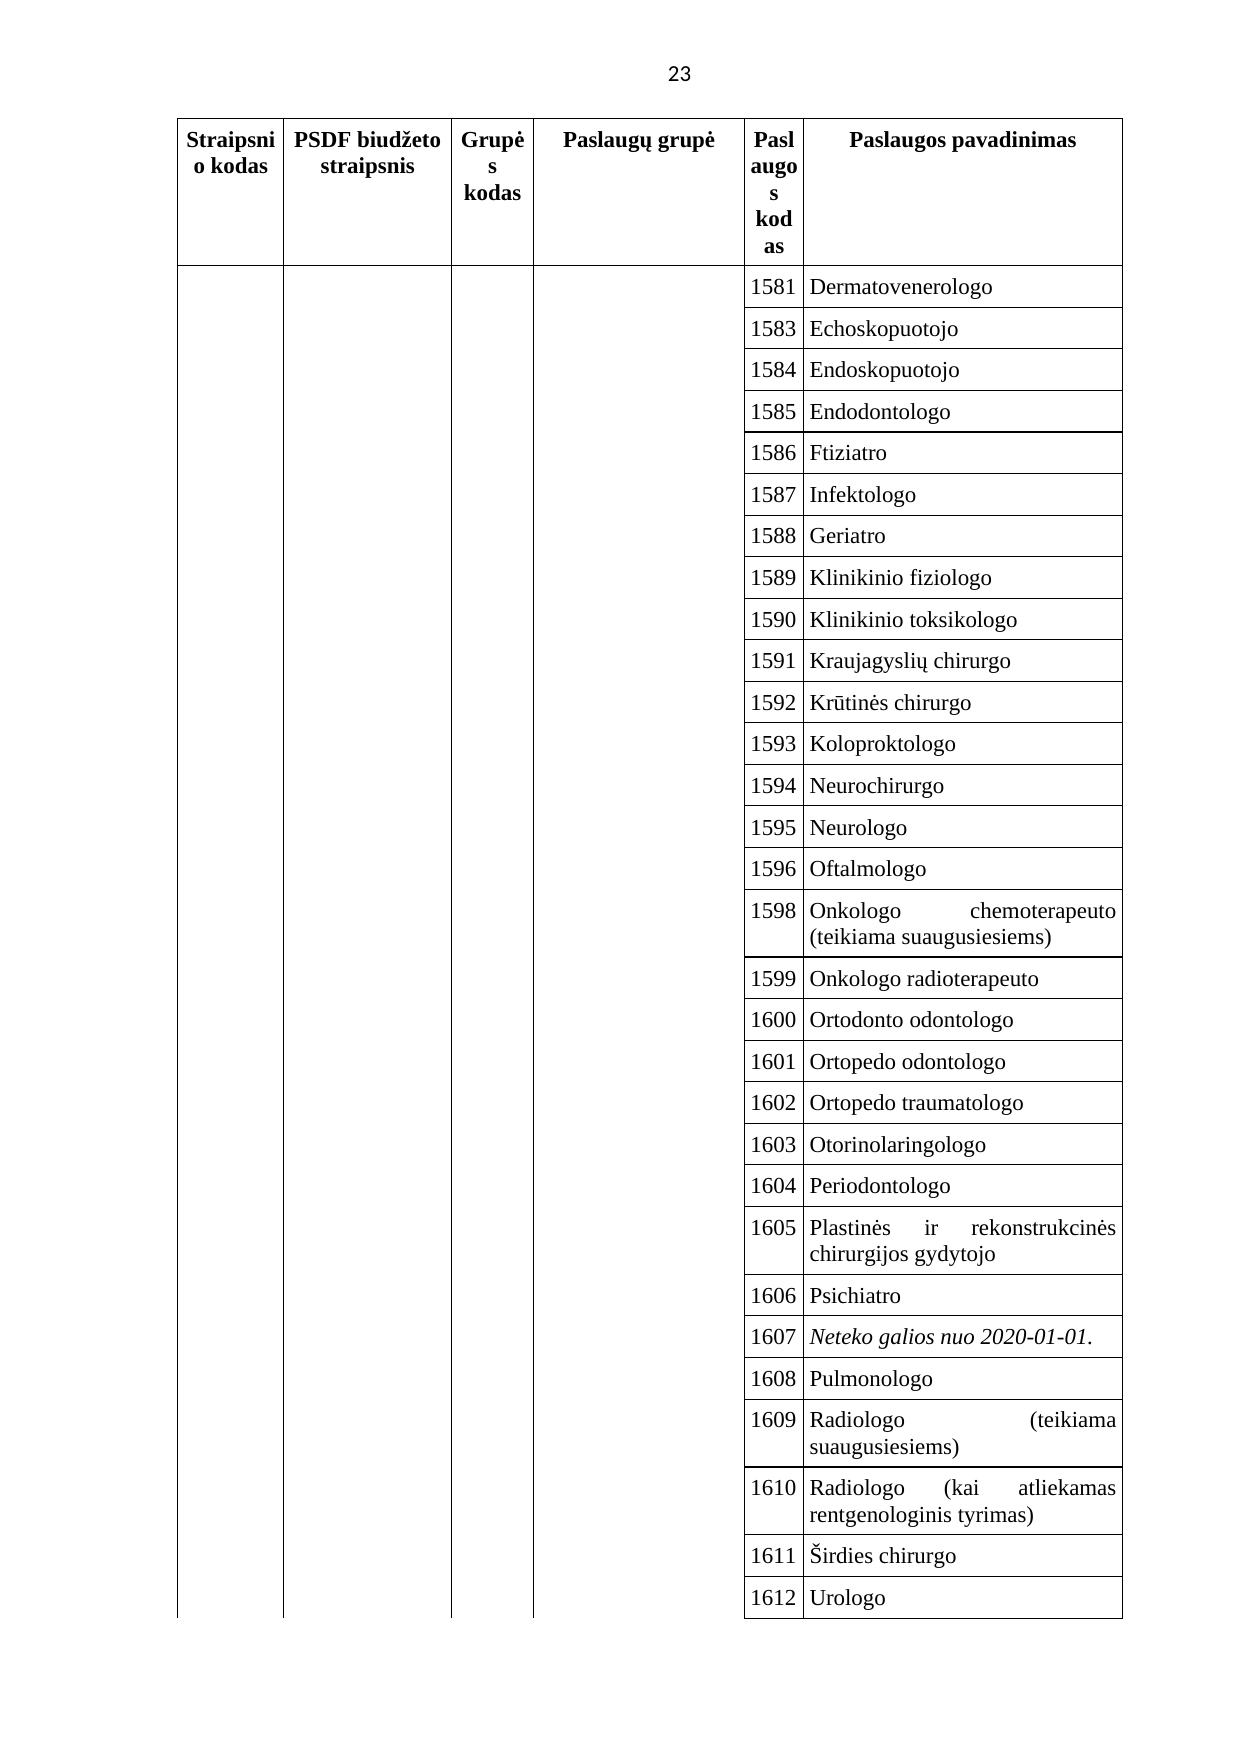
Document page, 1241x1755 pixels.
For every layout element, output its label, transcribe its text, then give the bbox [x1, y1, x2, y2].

table_cell 1588 [745, 516, 803, 556]
table_cell Krūtinės chirurgo [804, 682, 1122, 722]
table_cell [452, 1164, 533, 1206]
table_cell [178, 889, 283, 956]
table_cell Oftalmologo [804, 848, 1122, 888]
table_cell [534, 348, 744, 390]
table_cell [178, 1534, 283, 1576]
table_cell 1608 [745, 1358, 803, 1398]
table_cell [534, 1399, 744, 1466]
table_cell [534, 556, 744, 598]
table_cell [178, 1399, 283, 1466]
table_cell [534, 598, 744, 639]
table_cell [178, 266, 283, 307]
table_cell Plastinės ir rekonstrukcinės chirurgijos gydytojo [804, 1207, 1122, 1274]
table_cell Širdies chirurgo [804, 1535, 1122, 1576]
table_cell [178, 556, 283, 598]
table_cell 1587 [745, 474, 803, 514]
table_cell [534, 431, 744, 473]
table_cell 1601 [745, 1041, 803, 1081]
table_cell [452, 1466, 533, 1534]
table_cell Dermatovenerologo [804, 266, 1122, 307]
table_cell 1603 [745, 1124, 803, 1164]
table_cell [452, 1576, 533, 1617]
table_cell [178, 473, 283, 514]
table_cell [178, 847, 283, 888]
table_cell 1604 [745, 1165, 803, 1206]
table_cell [452, 1357, 533, 1398]
table_cell [452, 805, 533, 847]
table_cell 1583 [745, 308, 803, 348]
table_cell [178, 1164, 283, 1206]
table_cell [284, 722, 451, 764]
table_cell [178, 1466, 283, 1534]
table_cell 1602 [745, 1082, 803, 1123]
table_cell Neurochirurgo [804, 765, 1122, 805]
table_cell 1594 [745, 765, 803, 805]
table_header Grupės kodas [452, 119, 533, 265]
table_cell Neteko galios nuo 2020-01-01. [804, 1316, 1122, 1357]
table_cell Ortopedo traumatologo [804, 1082, 1122, 1123]
table_cell [284, 1164, 451, 1206]
table_cell [534, 889, 744, 956]
table_cell [534, 1357, 744, 1398]
table_cell 1593 [745, 723, 803, 764]
table_cell [284, 1576, 451, 1617]
table_cell [284, 515, 451, 556]
table_cell Klinikinio fiziologo [804, 557, 1122, 598]
table_cell [178, 805, 283, 847]
table_cell 1592 [745, 682, 803, 722]
table_cell [452, 556, 533, 598]
table_cell [452, 1399, 533, 1466]
table_cell [178, 515, 283, 556]
table_cell [534, 639, 744, 681]
table_cell 1589 [745, 557, 803, 598]
table_cell Endoskopuotojo [804, 349, 1122, 390]
table_cell [534, 805, 744, 847]
table_cell [534, 1534, 744, 1576]
table_cell [284, 390, 451, 431]
table_cell [452, 889, 533, 956]
table_cell Periodontologo [804, 1165, 1122, 1206]
table_cell [178, 390, 283, 431]
table_cell [284, 1040, 451, 1081]
table_cell [178, 956, 283, 998]
table_cell [284, 956, 451, 998]
table_cell [534, 764, 744, 805]
table_cell [284, 431, 451, 473]
table_cell 1612 [745, 1577, 803, 1617]
table_cell [534, 1040, 744, 1081]
table_cell [534, 1206, 744, 1274]
table_cell [452, 1534, 533, 1576]
table_cell [534, 266, 744, 307]
table_cell [452, 681, 533, 722]
table_cell [178, 1123, 283, 1164]
table_cell [534, 1466, 744, 1534]
table_cell [534, 390, 744, 431]
table_cell [452, 390, 533, 431]
table_cell 1605 [745, 1207, 803, 1274]
table_cell [534, 998, 744, 1039]
table_cell [178, 998, 283, 1039]
table_cell [284, 998, 451, 1039]
table_cell Pulmonologo [804, 1358, 1122, 1398]
table_cell [534, 1576, 744, 1617]
table_cell 1596 [745, 848, 803, 888]
table_cell [284, 307, 451, 348]
table_header Paslaugos kodas [745, 119, 803, 265]
table_cell [284, 1123, 451, 1164]
table_cell Kraujagyslių chirurgo [804, 640, 1122, 681]
table_cell [178, 1357, 283, 1398]
table_cell [178, 1315, 283, 1357]
table_cell [452, 1274, 533, 1315]
table_cell 1590 [745, 599, 803, 639]
table_cell [452, 266, 533, 307]
table_cell Radiologo (teikiama suaugusiesiems) [804, 1400, 1122, 1466]
table_cell [452, 1040, 533, 1081]
table_cell [284, 1081, 451, 1123]
table_cell [178, 681, 283, 722]
table_cell Koloproktologo [804, 723, 1122, 764]
table_cell Ftiziatro [804, 433, 1122, 473]
table_cell [284, 805, 451, 847]
table_cell 1600 [745, 999, 803, 1039]
table_cell [178, 1576, 283, 1617]
table_cell Urologo [804, 1577, 1122, 1617]
table_cell [452, 473, 533, 514]
table_cell [284, 473, 451, 514]
table_cell [452, 515, 533, 556]
table_cell [178, 431, 283, 473]
table_cell [534, 1123, 744, 1164]
table_header Paslaugos pavadinimas [804, 119, 1122, 265]
table_cell [452, 998, 533, 1039]
table_cell [178, 307, 283, 348]
table_cell [284, 889, 451, 956]
table_cell 1591 [745, 640, 803, 681]
table_cell Onkologo radioterapeuto [804, 958, 1122, 998]
table_cell [452, 1081, 533, 1123]
table_cell [178, 598, 283, 639]
table_cell [534, 1315, 744, 1357]
table_cell Endodontologo [804, 391, 1122, 431]
table_header Paslaugų grupė [534, 119, 744, 265]
table_cell Ortodonto odontologo [804, 999, 1122, 1039]
table_cell [178, 639, 283, 681]
table_cell Radiologo (kai atliekamas rentgenologinis tyrimas) [804, 1468, 1122, 1534]
table_cell [284, 598, 451, 639]
table_cell 1581 [745, 266, 803, 307]
table_cell [452, 1123, 533, 1164]
table_cell [452, 598, 533, 639]
table_cell 1609 [745, 1400, 803, 1466]
table_cell [534, 473, 744, 514]
table_cell [284, 266, 451, 307]
table_cell [534, 515, 744, 556]
table_cell [284, 847, 451, 888]
table_cell [284, 348, 451, 390]
table_cell [284, 1399, 451, 1466]
table_cell [452, 431, 533, 473]
table_cell [178, 722, 283, 764]
table_cell Otorinolaringologo [804, 1124, 1122, 1164]
table_cell Onkologo chemoterapeuto (teikiama suaugusiesiems) [804, 890, 1122, 956]
table_cell [452, 722, 533, 764]
table_cell [284, 1206, 451, 1274]
table_cell [178, 1206, 283, 1274]
table_cell [178, 764, 283, 805]
table_cell Klinikinio toksikologo [804, 599, 1122, 639]
table_cell 1598 [745, 890, 803, 956]
table_cell [284, 1315, 451, 1357]
table_cell [534, 681, 744, 722]
table_cell [452, 847, 533, 888]
table_cell [452, 764, 533, 805]
table_cell Geriatro [804, 516, 1122, 556]
table_cell [284, 1357, 451, 1398]
table_cell [534, 1081, 744, 1123]
table_cell 1599 [745, 958, 803, 998]
table_cell 1595 [745, 806, 803, 847]
table_cell 1584 [745, 349, 803, 390]
table_cell [284, 764, 451, 805]
table_cell [452, 1206, 533, 1274]
table_cell [452, 956, 533, 998]
table_cell [452, 639, 533, 681]
table_cell [284, 1466, 451, 1534]
table_cell [284, 556, 451, 598]
table_cell Neurologo [804, 806, 1122, 847]
table_cell [178, 1081, 283, 1123]
table_cell [452, 307, 533, 348]
table_cell [284, 1274, 451, 1315]
table_cell 1586 [745, 433, 803, 473]
table_cell [284, 681, 451, 722]
table_cell [534, 956, 744, 998]
table_cell [284, 1534, 451, 1576]
table_cell [534, 1274, 744, 1315]
table_cell [534, 307, 744, 348]
table_cell [534, 1164, 744, 1206]
table_cell 1585 [745, 391, 803, 431]
table_cell [452, 1315, 533, 1357]
table_cell [534, 722, 744, 764]
table_cell 1611 [745, 1535, 803, 1576]
table_cell [284, 639, 451, 681]
table_cell Echoskopuotojo [804, 308, 1122, 348]
table_cell [534, 847, 744, 888]
table_cell 1607 [745, 1316, 803, 1357]
table_header PSDF biudžeto straipsnis [284, 119, 451, 265]
table_cell Ortopedo odontologo [804, 1041, 1122, 1081]
table_cell [178, 1040, 283, 1081]
table_header Straipsnio kodas [178, 119, 283, 265]
table_cell [452, 348, 533, 390]
table_cell [178, 348, 283, 390]
table_cell 1610 [745, 1468, 803, 1534]
table_cell Psichiatro [804, 1275, 1122, 1315]
table_cell [178, 1274, 283, 1315]
table_cell Infektologo [804, 474, 1122, 514]
table_cell 1606 [745, 1275, 803, 1315]
